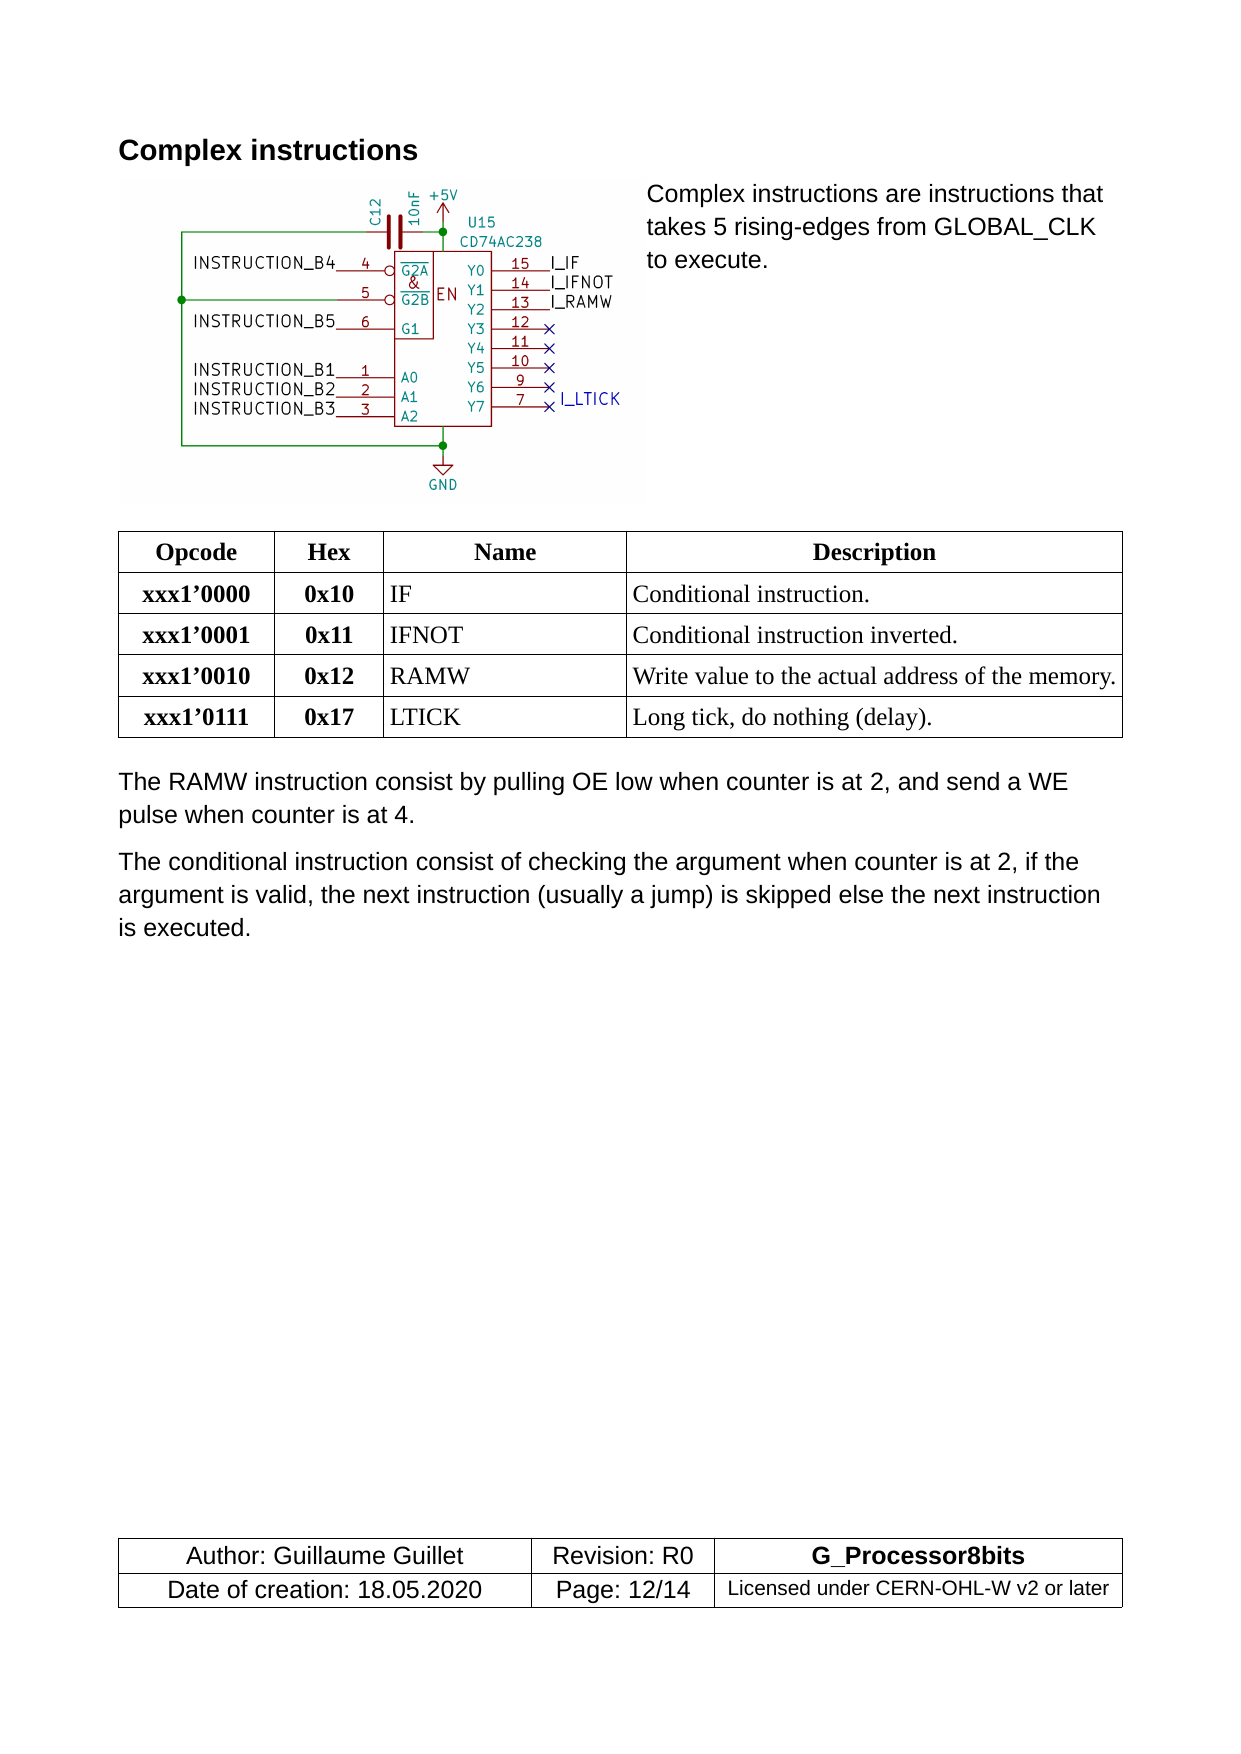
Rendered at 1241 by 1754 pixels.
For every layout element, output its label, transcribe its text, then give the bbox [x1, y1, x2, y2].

table_header Hex [275, 532, 383, 572]
table_cell xxx1’0111 [119, 697, 274, 737]
table_cell 0x10 [275, 573, 383, 613]
table_header Description [627, 532, 1122, 572]
table_header Opcode [119, 532, 274, 572]
table_cell IFNOT [384, 614, 626, 654]
table_cell xxx1’0000 [119, 573, 274, 613]
subtitle Complex instructions [118, 133, 1122, 166]
table_cell Write value to the actual address of the memory. [627, 655, 1122, 696]
text The conditional instruction consist of checking the argument when counter is at 2, if the argument is valid, the next instruction (usually a jump) is skipped else the next instruction is executed. [118, 847, 1122, 942]
table_cell Long tick, do nothing (delay). [627, 697, 1122, 737]
table_cell 0x17 [275, 697, 383, 737]
text The RAMW instruction consist by pulling OE low when counter is at 2, and send a WE pulse when counter is at 4. [118, 767, 1122, 828]
table_header Name [384, 532, 626, 572]
table_cell Conditional instruction. [627, 573, 1122, 613]
table_cell 0x12 [275, 655, 383, 696]
table_cell 0x11 [275, 614, 383, 654]
table_cell xxx1’0010 [119, 655, 274, 696]
table_cell xxx1’0001 [119, 614, 274, 654]
text Complex instructions are instructions that takes 5 rising-edges from GLOBAL_CLK to execute. [647, 179, 1122, 274]
table_cell RAMW [384, 655, 626, 696]
table_cell Conditional instruction inverted. [627, 614, 1122, 654]
table_cell IF [384, 573, 626, 613]
picture [120, 178, 647, 504]
table_cell LTICK [384, 697, 626, 737]
